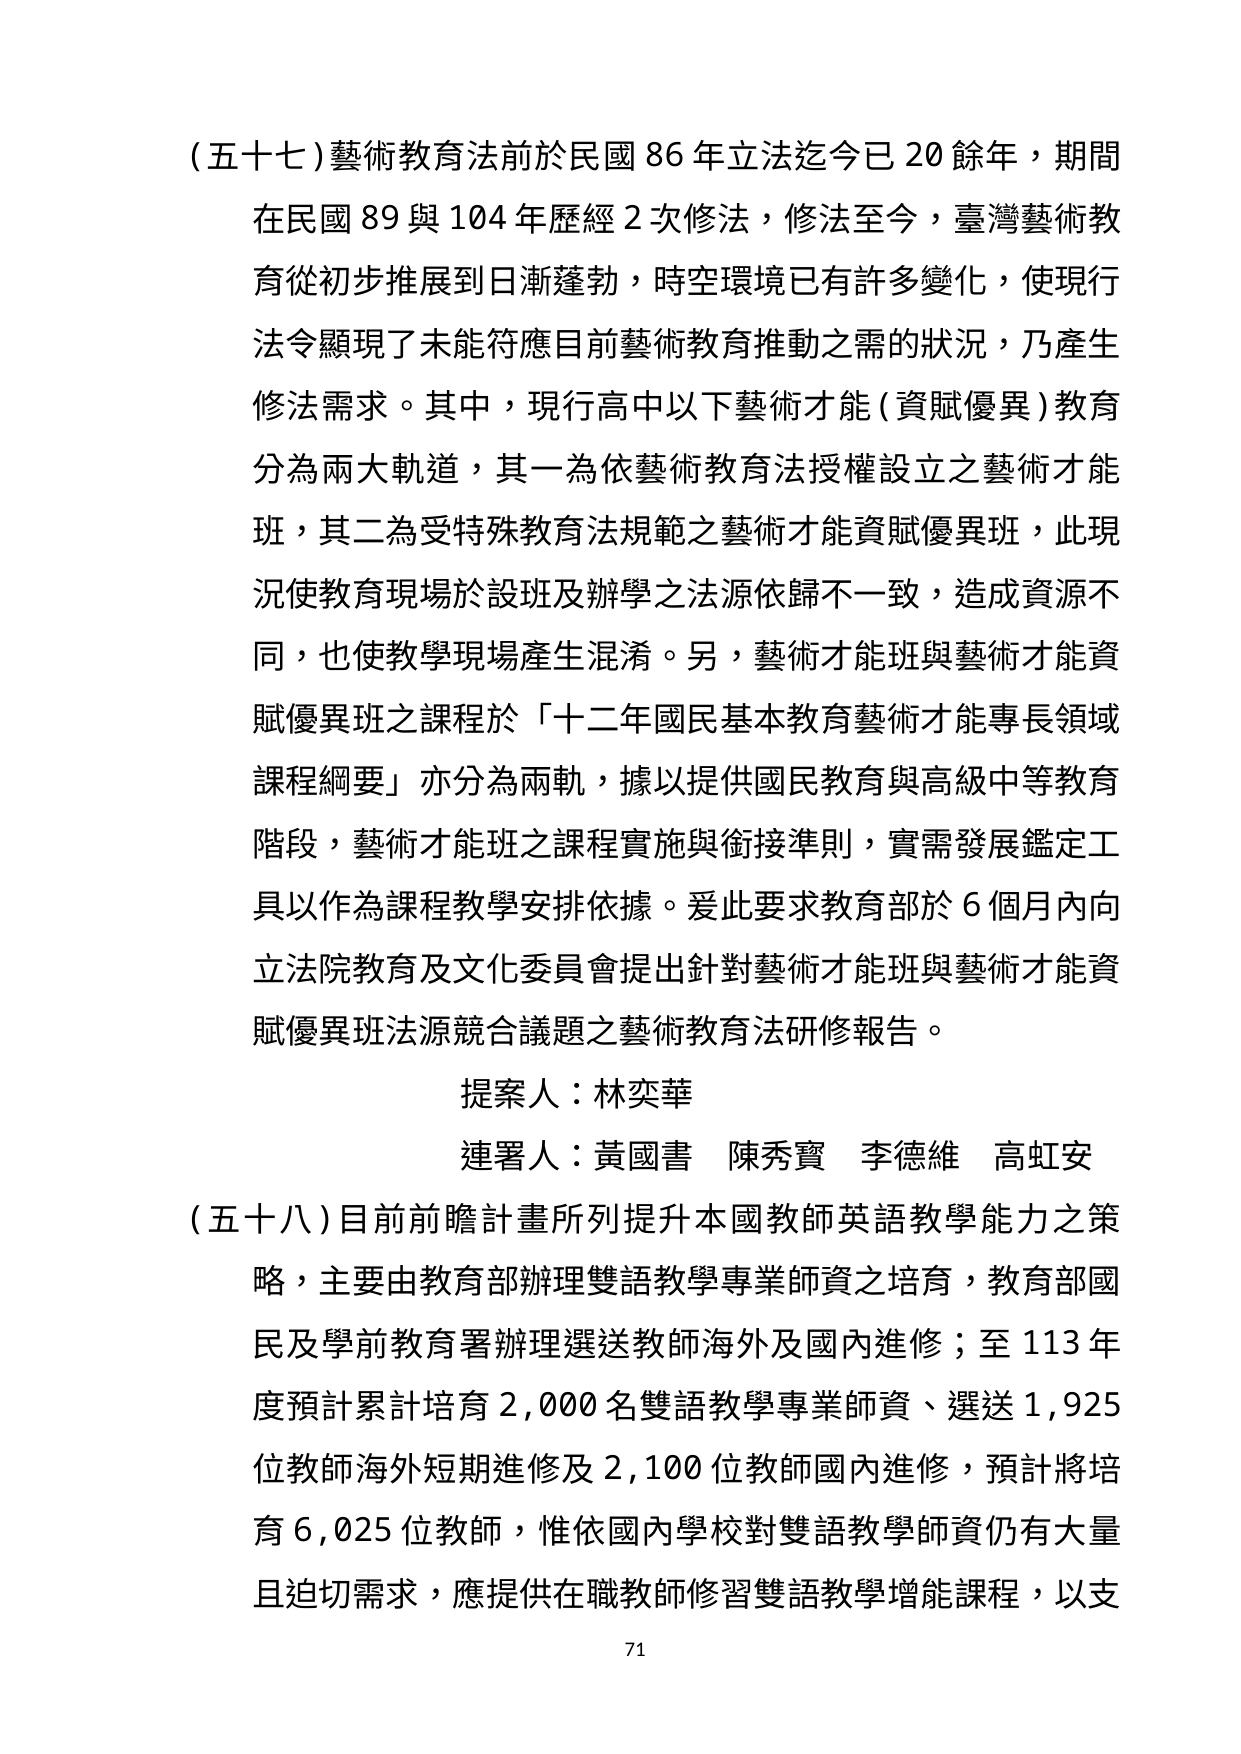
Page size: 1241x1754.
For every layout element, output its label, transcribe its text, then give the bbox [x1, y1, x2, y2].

text (五十七)藝術教育法前於民國86年立法迄今已20餘年，期間在民國89與104年歷經2次修法，修法至今，臺灣藝術教育從初步推展到日漸蓬勃，時空環境已有許多變化，使現行法令顯現了未能符應目前藝術教育推動之需的狀況，乃產生修法需求。其中，現行高中以下藝術才能(資賦優異)教育分為兩大軌道，其一為依藝術教育法授權設立之藝術才能班，其二為受特殊教育法規範之藝術才能資賦優異班，此現況使教育現場於設班及辦學之法源依歸不一致，造成資源不同，也使教學現場產生混淆。另，藝術才能班與藝術才能資賦優異班之課程於「十二年國民基本教育藝術才能專長領域課程綱要」亦分為兩軌，據以提供國民教育與高級中等教育階段，藝術才能班之課程實施與銜接準則，實需發展鑑定工具以作為課程教學安排依據。爰此要求教育部於6個月內向立法院教育及文化委員會提出針對藝術才能班與藝術才能資賦優異班法源競合議題之藝術教育法研修報告。 [185, 112, 1122, 1050]
text (五十八)目前前瞻計畫所列提升本國教師英語教學能力之策略，主要由教育部辦理雙語教學專業師資之培育，教育部國民及學前教育署辦理選送教師海外及國內進修；至113年度預計累計培育2,000名雙語教學專業師資、選送1,925位教師海外短期進修及2,100位教師國內進修，預計將培育6,025位教師，惟依國內學校對雙語教學師資仍有大量且迫切需求，應提供在職教師修習雙語教學增能課程，以支 [185, 1175, 1122, 1612]
text 提案人：林奕華 [460, 1050, 1122, 1112]
text 連署人：黃國書 陳秀寳 李德維 高虹安 [460, 1112, 1122, 1175]
